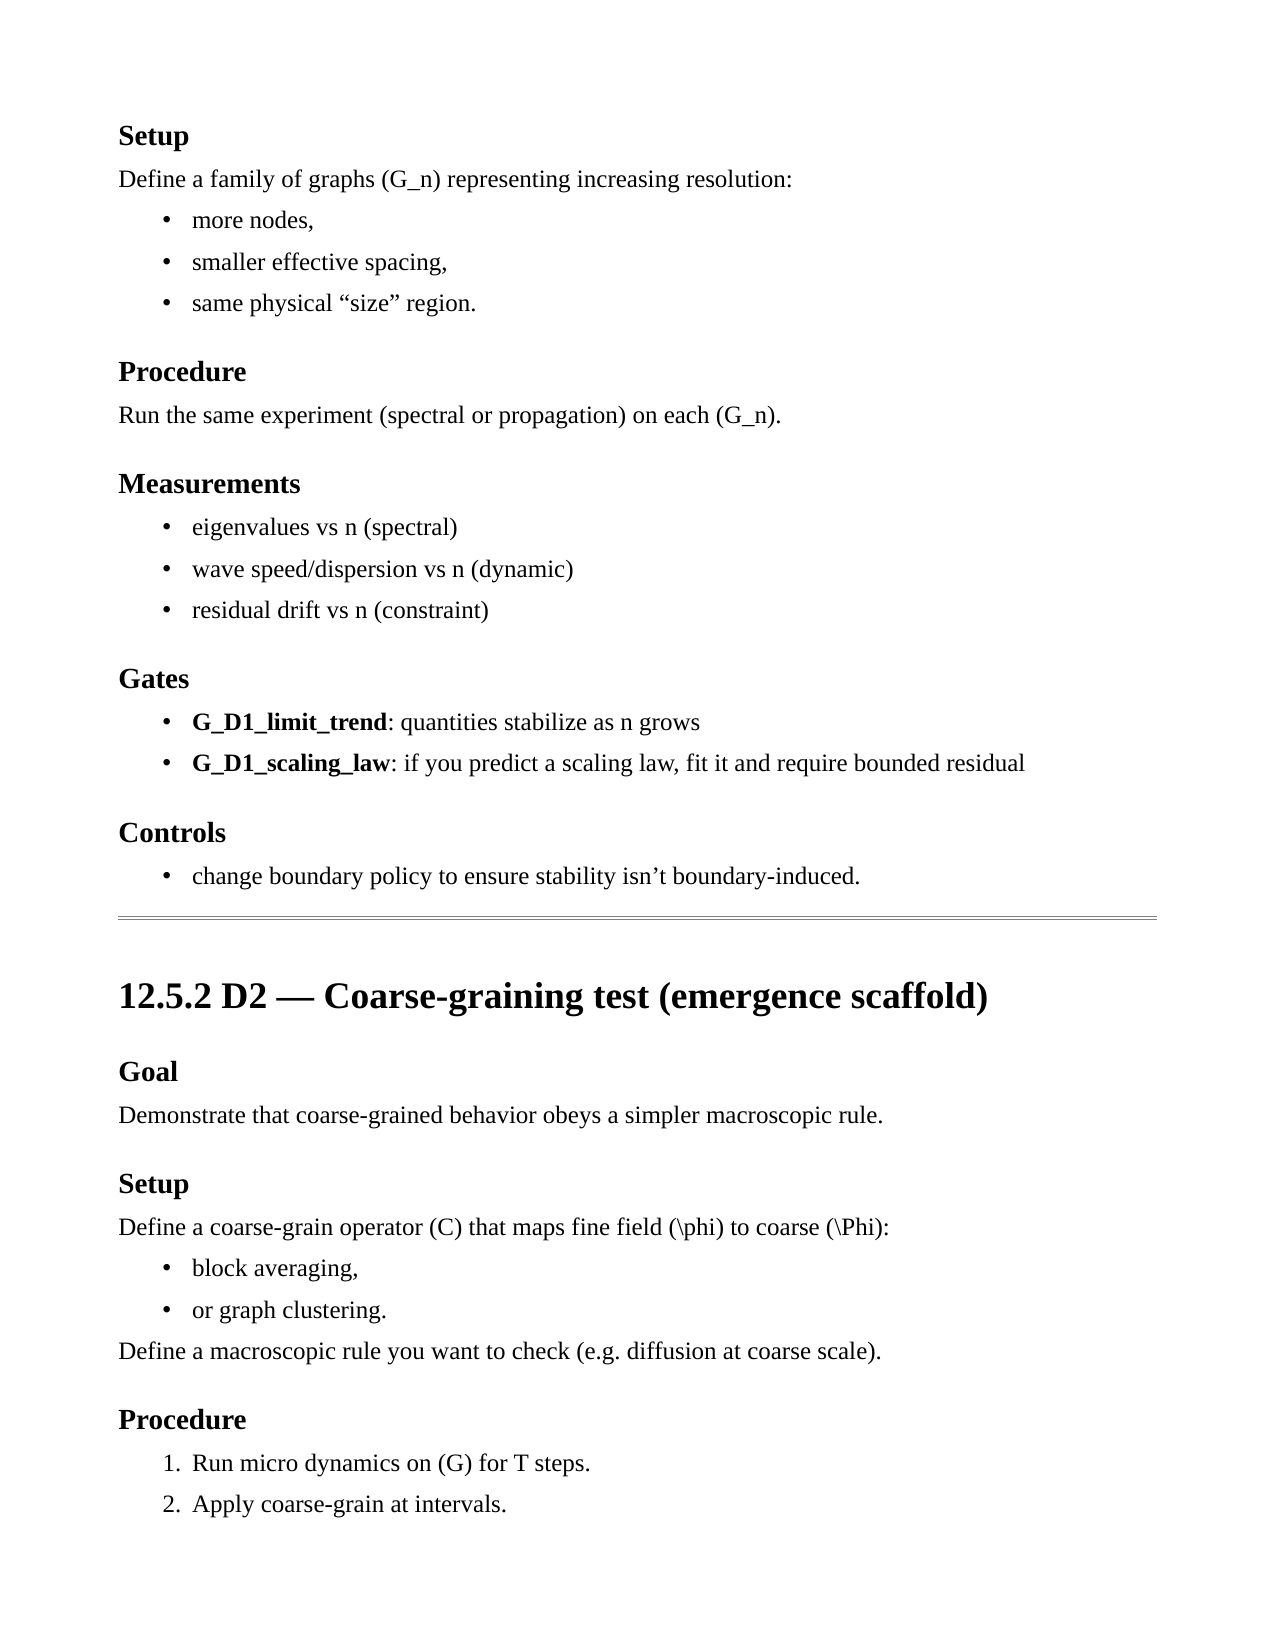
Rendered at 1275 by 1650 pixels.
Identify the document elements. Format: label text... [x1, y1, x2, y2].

subtitle Procedure [118, 1402, 1157, 1436]
subtitle Controls [118, 815, 1157, 848]
list Run micro dynamics on (G) for T steps. [162, 1448, 1157, 1477]
list wave speed/dispersion vs n (dynamic) [162, 554, 1157, 582]
subtitle Gates [118, 661, 1157, 695]
list smaller effective spacing, [162, 247, 1157, 275]
text Demonstrate that coarse-grained behavior obeys a simpler macroscopic rule. [118, 1100, 1157, 1129]
list eigenvalues vs n (spectral) [162, 512, 1157, 541]
subtitle Setup [118, 118, 1157, 152]
list block averaging, [162, 1253, 1157, 1282]
subtitle 12.5.2 D2 — Coarse-graining test (emergence scaffold) [118, 973, 1157, 1016]
subtitle Procedure [118, 354, 1157, 388]
subtitle Measurements [118, 466, 1157, 500]
list G_D1_scaling_law: if you predict a scaling law, fit it and require bounded residual [162, 748, 1157, 777]
list Apply coarse-grain at intervals. [162, 1489, 1157, 1518]
list more nodes, [162, 205, 1157, 234]
text Define a family of graphs (G_n) representing increasing resolution: [118, 164, 1157, 193]
list same physical “size” region. [162, 288, 1157, 317]
list G_D1_limit_trend: quantities stabilize as n grows [162, 707, 1157, 736]
list or graph clustering. [162, 1295, 1157, 1323]
list residual drift vs n (constraint) [162, 595, 1157, 624]
text Run the same experiment (spectral or propagation) on each (G_n). [118, 400, 1157, 429]
text Define a macroscopic rule you want to check (e.g. diffusion at coarse scale). [118, 1336, 1157, 1365]
subtitle Goal [118, 1054, 1157, 1087]
subtitle Setup [118, 1166, 1157, 1200]
text Define a coarse-grain operator (C) that maps fine field (\phi) to coarse (\Phi): [118, 1212, 1157, 1241]
list change boundary policy to ensure stability isn’t boundary-induced. [162, 861, 1157, 889]
